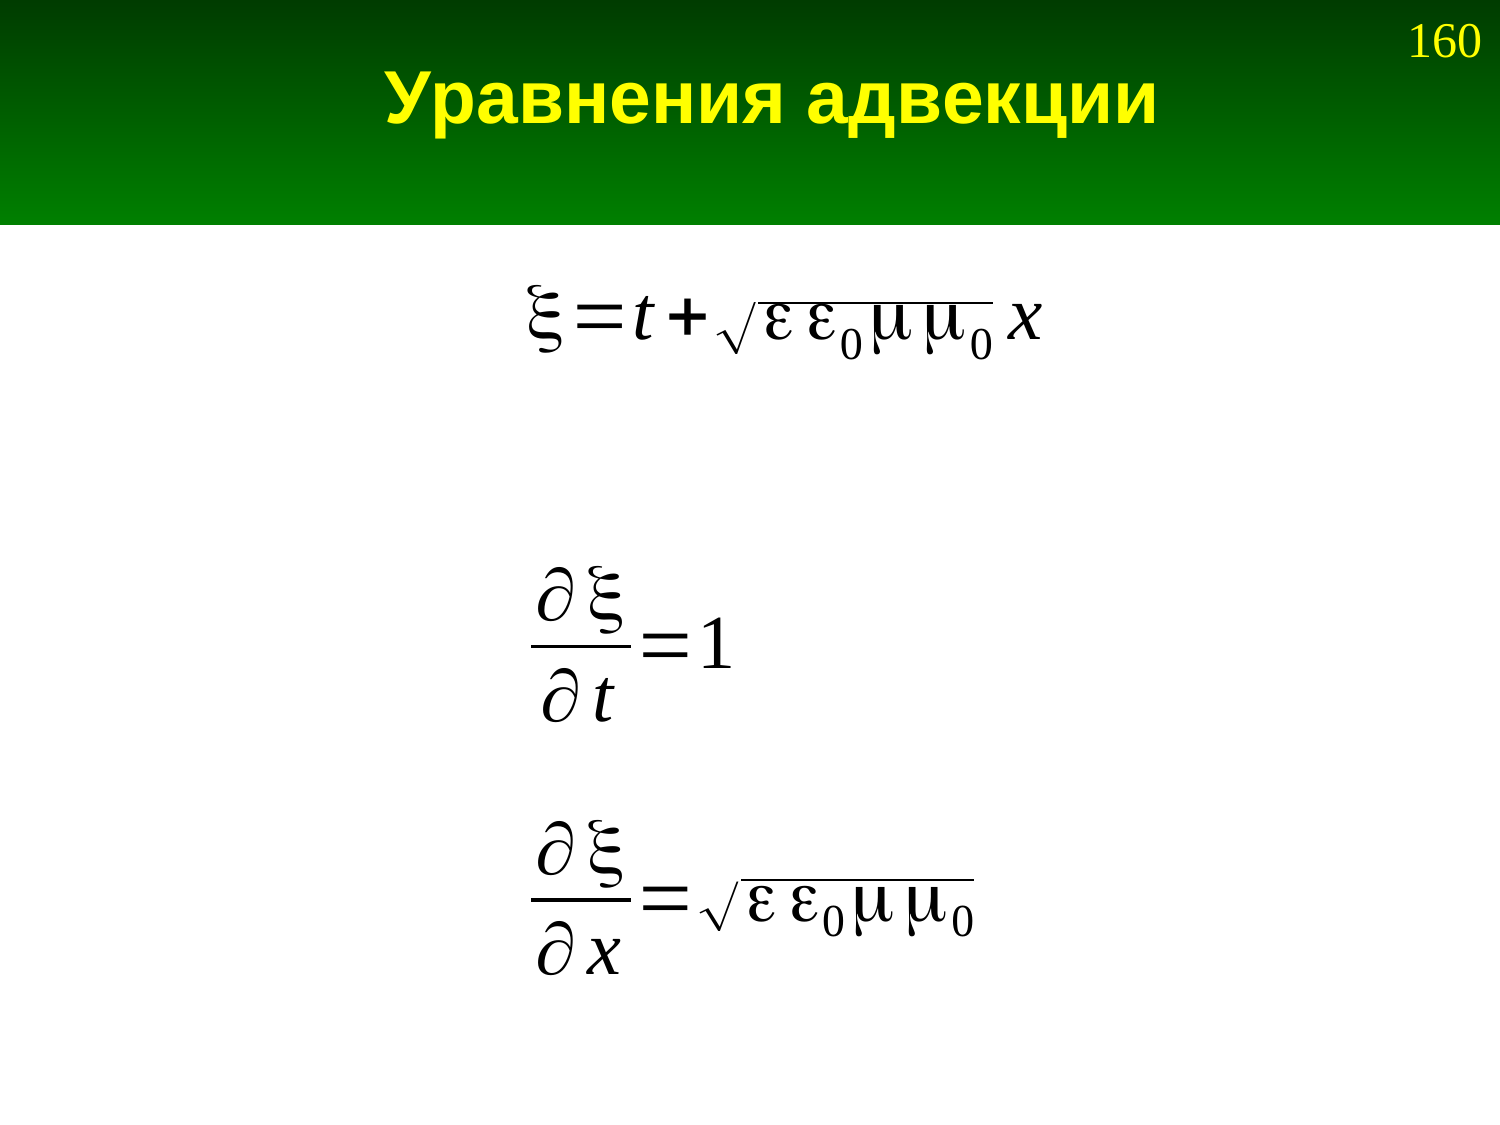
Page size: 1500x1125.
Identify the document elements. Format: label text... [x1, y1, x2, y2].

chart [506, 273, 1064, 371]
chart [506, 563, 754, 736]
chart [506, 816, 994, 989]
title Уравнения адвекции [123, 0, 1399, 192]
